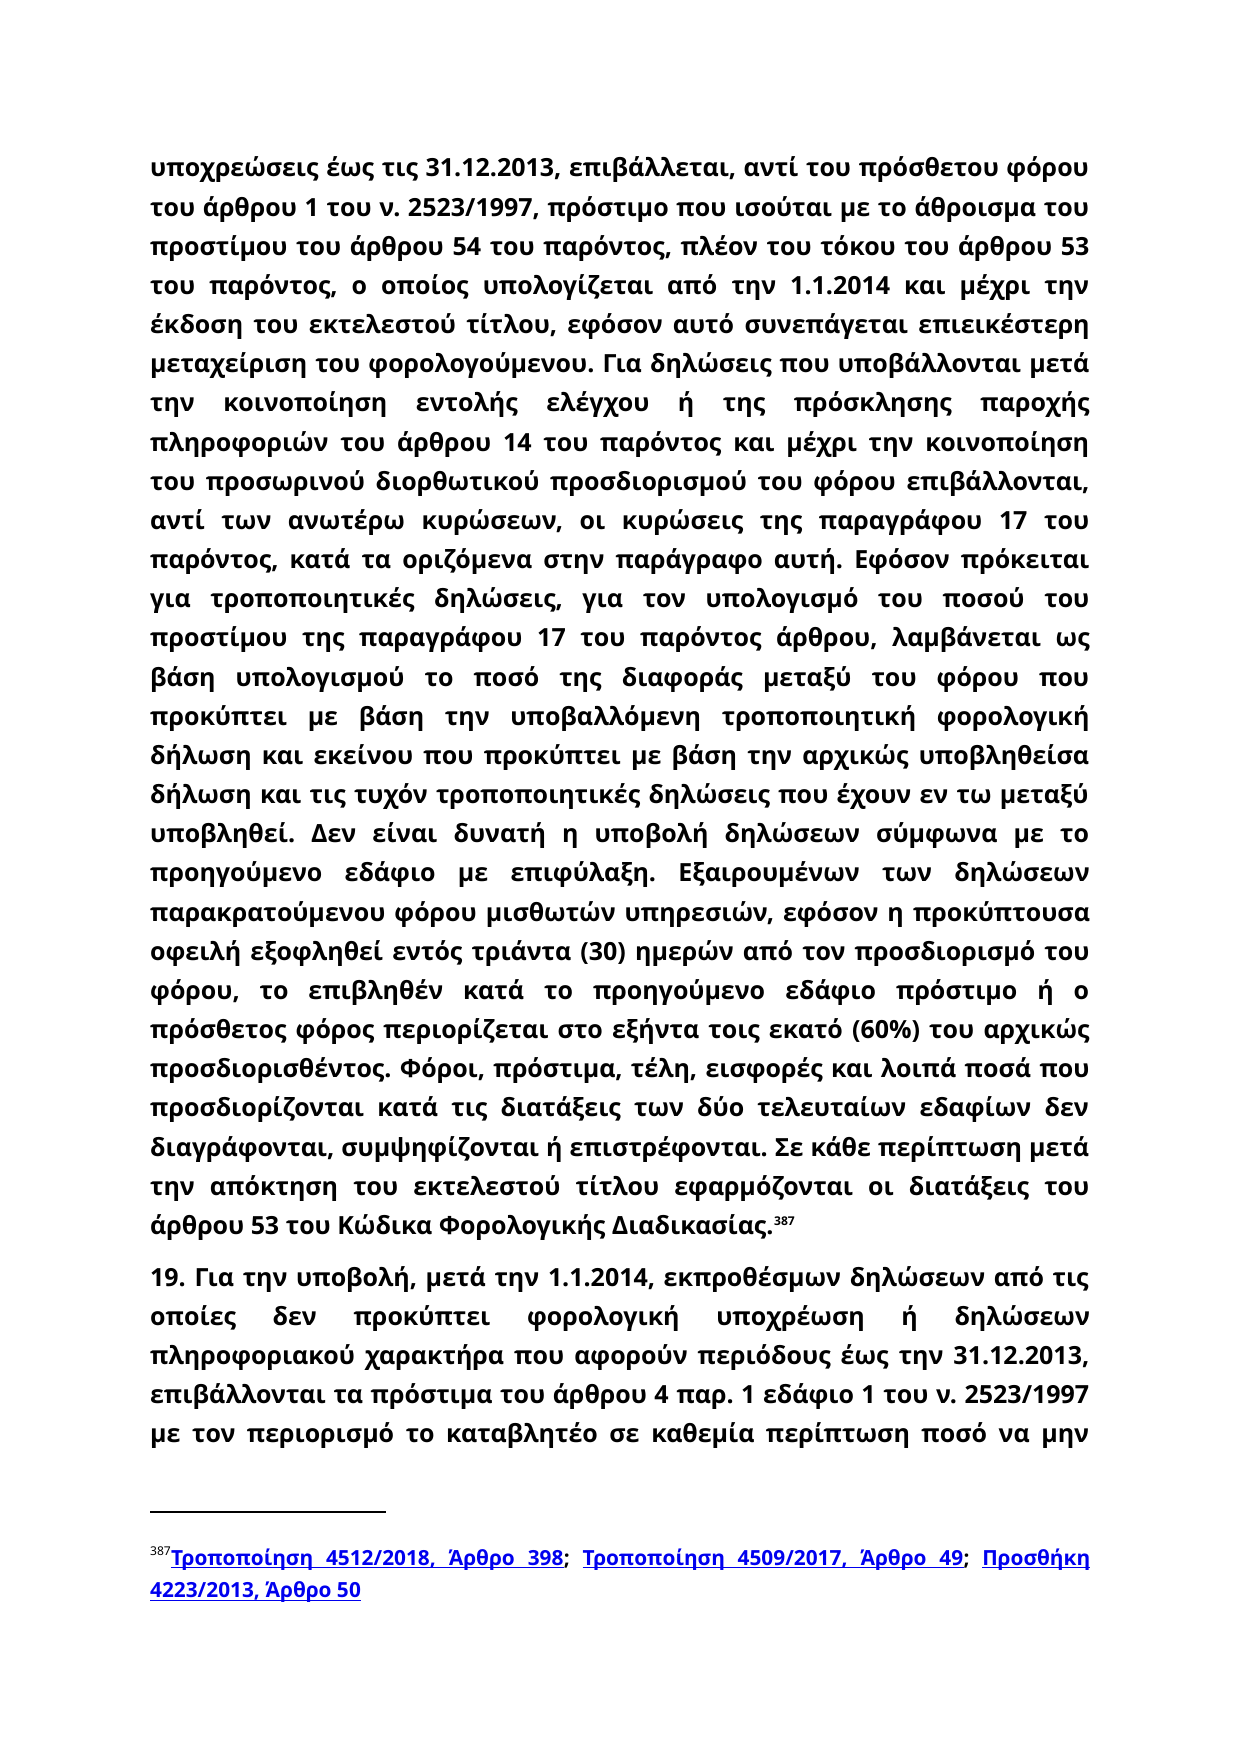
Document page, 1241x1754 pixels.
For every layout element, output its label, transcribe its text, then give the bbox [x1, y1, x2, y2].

text υποχρεώσεις έως τις 31.12.2013, επιβάλλεται, αντί του πρόσθετου φόρου του άρθρου 1 του ν. 2523/1997, πρόστιμο που ισούται με το άθροισμα του προστίμου του άρθρου 54 του παρόντος, πλέον του τόκου του άρθρου 53 του παρόντος, ο οποίος υπολογίζεται από την 1.1.2014 και μέχρι την έκδοση του εκτελεστού τίτλου, εφόσον αυτό συνεπάγεται επιεικέστερη μεταχείριση του φορολογούμενου. Για δηλώσεις που υποβάλλονται μετά την κοινοποίηση εντολής ελέγχου ή της πρόσκλησης παροχής πληροφοριών του άρθρου 14 του παρόντος και μέχρι την κοινοποίηση του προσωρινού διορθωτικού προσδιορισμού του φόρου επιβάλλονται, αντί των ανωτέρω κυρώσεων, οι κυρώσεις της παραγράφου 17 του παρόντος, κατά τα οριζόμενα στην παράγραφο αυτή. Εφόσον πρόκειται για τροποποιητικές δηλώσεις, για τον υπολογισμό του ποσού του προστίμου της παραγράφου 17 του παρόντος άρθρου, λαμβάνεται ως βάση υπολογισμού το ποσό της διαφοράς μεταξύ του φόρου που προκύπτει με βάση την υποβαλλόμενη τροποποιητική φορολογική δήλωση και εκείνου που προκύπτει με βάση την αρχικώς υποβληθείσα δήλωση και τις τυχόν τροποποιητικές δηλώσεις που έχουν εν τω μεταξύ υποβληθεί. Δεν είναι δυνατή η υποβολή δηλώσεων σύμφωνα με το προηγούμενο εδάφιο με επιφύλαξη. Εξαιρουμένων των δηλώσεων παρακρατούμενου φόρου μισθωτών υπηρεσιών, εφόσον η προκύπτουσα οφειλή εξοφληθεί εντός τριάντα (30) ημερών από τον προσδιορισμό του φόρου, το επιβληθέν κατά το προηγούμενο εδάφιο πρόστιμο ή ο πρόσθετος φόρος περιορίζεται στο εξήντα τοις εκατό (60%) του αρχικώς προσδιορισθέντος. Φόροι, πρόστιμα, τέλη, εισφορές και λοιπά ποσά που προσδιορίζονται κατά τις διατάξεις των δύο τελευταίων εδαφίων δεν διαγράφονται, συμψηφίζονται ή επιστρέφονται. Σε κάθε περίπτωση μετά την απόκτηση του εκτελεστού τίτλου εφαρμόζονται οι διατάξεις του άρθρου 53 του Κώδικα Φορολογικής Διαδικασίας. [150, 150, 1090, 1242]
text 19. Για την υποβολή, μετά την 1.1.2014, εκπροθέσμων δηλώσεων από τις οποίες δεν προκύπτει φορολογική υποχρέωση ή δηλώσεων πληροφοριακού χαρακτήρα που αφορούν περιόδους έως την 31.12.2013, επιβάλλονται τα πρόστιμα του άρθρου 4 παρ. 1 εδάφιο 1 του ν. 2523/1997 με τον περιορισμό το καταβλητέο σε καθεμία περίπτωση ποσό να μην [150, 1259, 1090, 1450]
text Τροποποίηση 4512/2018, Άρθρο 398; Τροποποίηση 4509/2017, Άρθρο 49; Προσθήκη 4223/2013, Άρθρο 50 [150, 1543, 1090, 1604]
